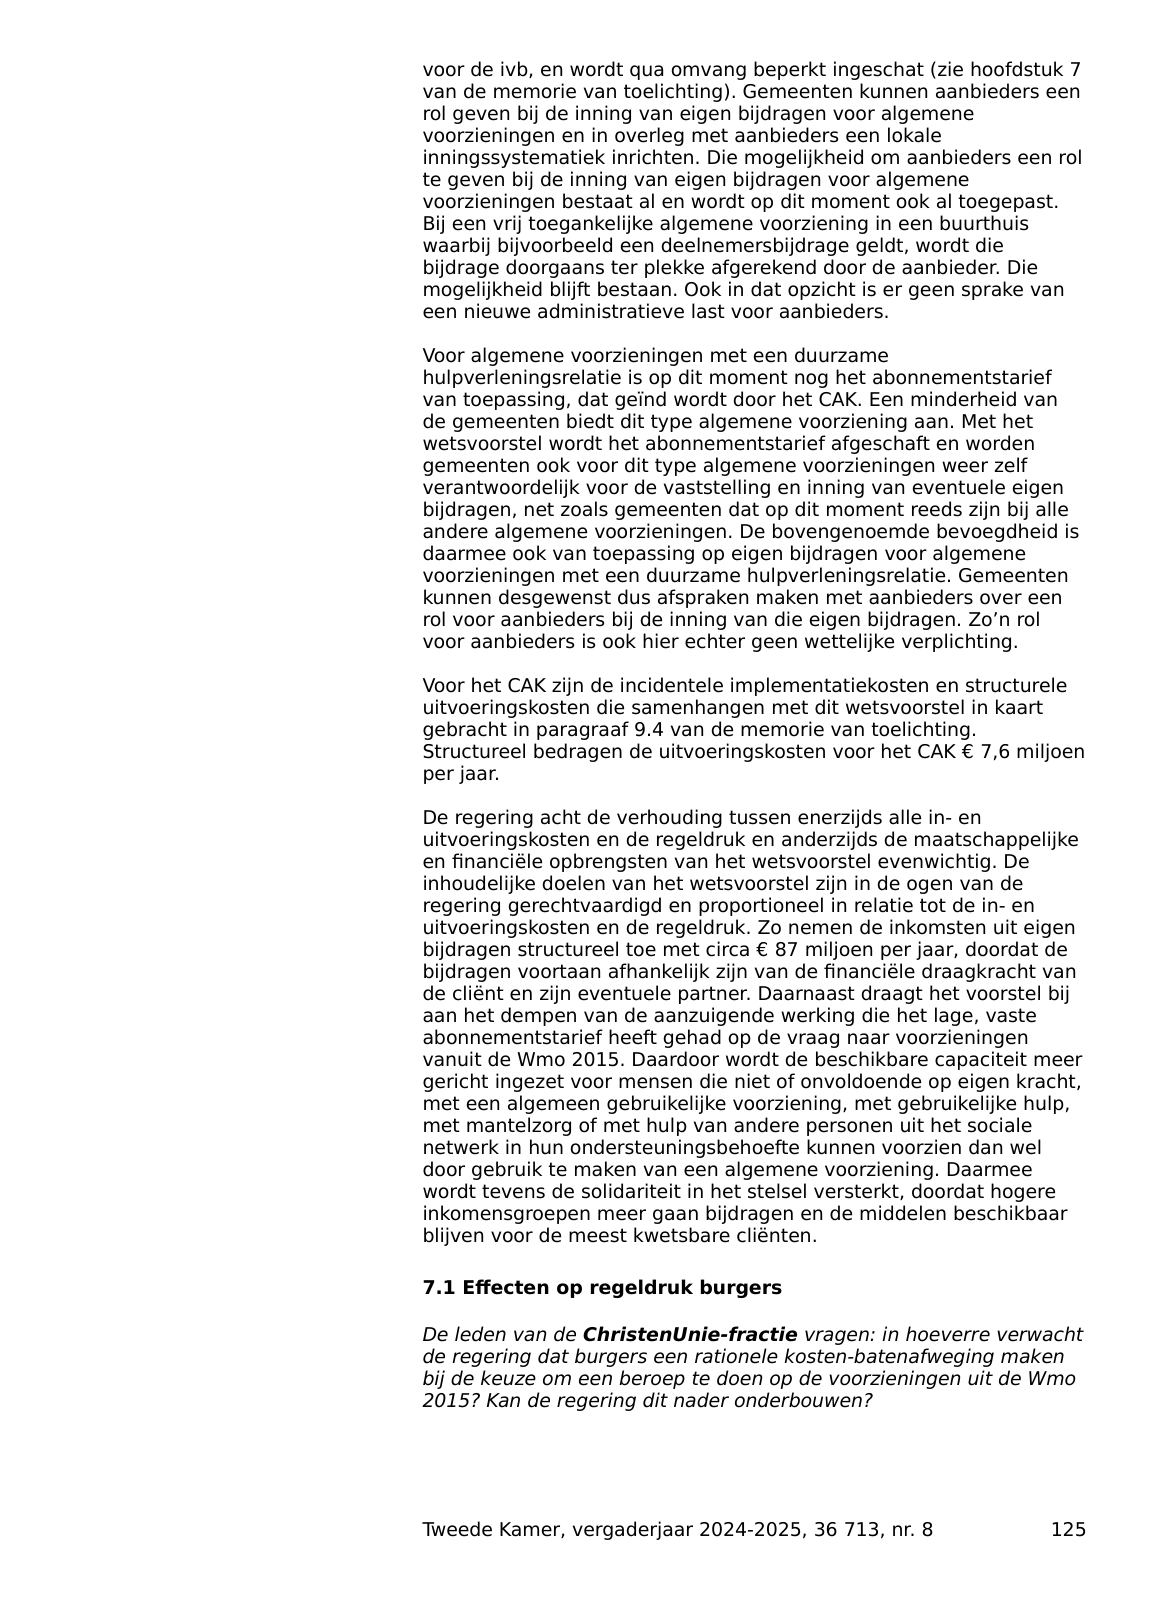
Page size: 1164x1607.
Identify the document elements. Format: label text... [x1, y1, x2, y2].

text voor de ivb, en wordt qua omvang beperkt ingeschat (zie hoofdstuk 7 van de memorie van toelichting). Gemeenten kunnen aanbieders een rol geven bij de inning van eigen bijdragen voor algemene voorzieningen en in overleg met aanbieders een lokale inningssystematiek inrichten. Die mogelijkheid om aanbieders een rol te geven bij de inning van eigen bijdragen voor algemene voorzieningen bestaat al en wordt op dit moment ook al toegepast. Bij een vrij toegankelijke algemene voorziening in een buurthuis waarbij bijvoorbeeld een deelnemersbijdrage geldt, wordt die bijdrage doorgaans ter plekke afgerekend door de aanbieder. Die mogelijkheid blijft bestaan. Ook in dat opzicht is er geen sprake van een nieuwe administratieve last voor aanbieders. [422, 59, 1087, 323]
text De leden van de ChristenUnie-fractie vragen: in hoeverre verwacht de regering dat burgers een rationele kosten-batenafweging maken bij de keuze om een beroep te doen op de voorzieningen uit de Wmo 2015? Kan de regering dit nader onderbouwen? [422, 1323, 1087, 1411]
subtitle 7.1 Effecten op regeldruk burgers [422, 1277, 1087, 1298]
text Voor algemene voorzieningen met een duurzame hulpverleningsrelatie is op dit moment nog het abonnementstarief van toepassing, dat geïnd wordt door het CAK. Een minderheid van de gemeenten biedt dit type algemene voorziening aan. Met het wetsvoorstel wordt het abonnementstarief afgeschaft en worden gemeenten ook voor dit type algemene voorzieningen weer zelf verantwoordelijk voor de vaststelling en inning van eventuele eigen bijdragen, net zoals gemeenten dat op dit moment reeds zijn bij alle andere algemene voorzieningen. De bovengenoemde bevoegdheid is daarmee ook van toepassing op eigen bijdragen voor algemene voorzieningen met een duurzame hulpverleningsrelatie. Gemeenten kunnen desgewenst dus afspraken maken met aanbieders over een rol voor aanbieders bij de inning van die eigen bijdragen. Zo’n rol voor aanbieders is ook hier echter geen wettelijke verplichting. [422, 345, 1087, 653]
text Voor het CAK zijn de incidentele implementatiekosten en structurele uitvoeringskosten die samenhangen met dit wetsvoorstel in kaart gebracht in paragraaf 9.4 van de memorie van toelichting. Structureel bedragen de uitvoeringskosten voor het CAK € 7,6 miljoen per jaar. [422, 675, 1087, 785]
text De regering acht de verhouding tussen enerzijds alle in- en uitvoeringskosten en de regeldruk en anderzijds de maatschappelijke en financiële opbrengsten van het wetsvoorstel evenwichtig. De inhoudelijke doelen van het wetsvoorstel zijn in de ogen van de regering gerechtvaardigd en proportioneel in relatie tot de in- en uitvoeringskosten en de regeldruk. Zo nemen de inkomsten uit eigen bijdragen structureel toe met circa € 87 miljoen per jaar, doordat de bijdragen voortaan afhankelijk zijn van de financiële draagkracht van de cliënt en zijn eventuele partner. Daarnaast draagt het voorstel bij aan het dempen van de aanzuigende werking die het lage, vaste abonnementstarief heeft gehad op de vraag naar voorzieningen vanuit de Wmo 2015. Daardoor wordt de beschikbare capaciteit meer gericht ingezet voor mensen die niet of onvoldoende op eigen kracht, met een algemeen gebruikelijke voorziening, met gebruikelijke hulp, met mantelzorg of met hulp van andere personen uit het sociale netwerk in hun ondersteuningsbehoefte kunnen voorzien dan wel door gebruik te maken van een algemene voorziening. Daarmee wordt tevens de solidariteit in het stelsel versterkt, doordat hogere inkomensgroepen meer gaan bijdragen en de middelen beschikbaar blijven voor de meest kwetsbare cliënten. [422, 807, 1087, 1247]
